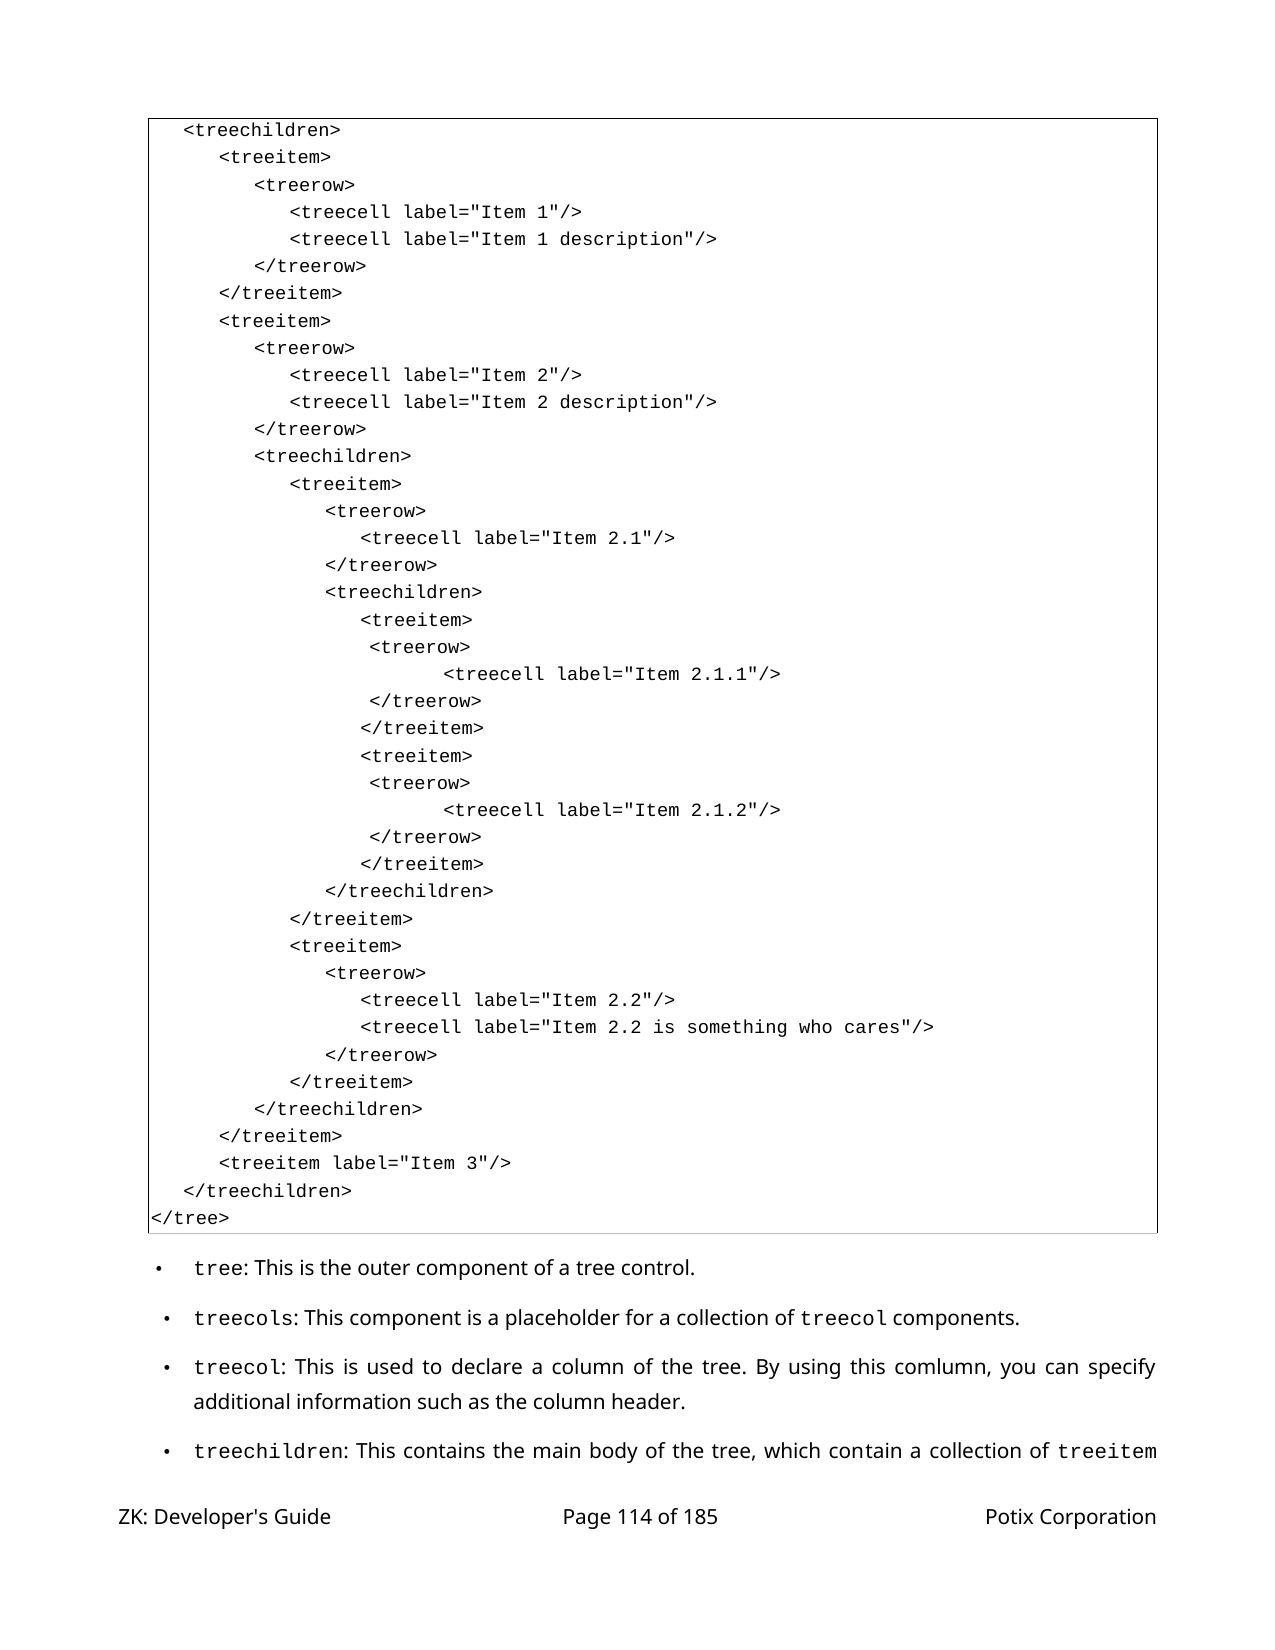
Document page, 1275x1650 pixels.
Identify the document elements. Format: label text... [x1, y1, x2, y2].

text </treerow> [149, 689, 1157, 713]
text </treechildren> [149, 879, 1157, 904]
list tree: This is the outer component of a tree control. [156, 1253, 1157, 1282]
text </treerow> [149, 825, 1157, 849]
text <treerow> [149, 635, 1157, 659]
text </treerow> [149, 1042, 1157, 1067]
text <treecell label="Item 2 description"/> [149, 390, 1157, 414]
text </treeitem> [149, 1124, 1157, 1148]
text <treerow> [149, 172, 1157, 197]
text </treeitem> [149, 1070, 1157, 1094]
text <treeitem> [149, 472, 1157, 496]
text <treerow> [149, 336, 1157, 360]
text <treecell label="Item 2.2"/> [149, 988, 1157, 1012]
text <treecell label="Item 2"/> [149, 363, 1157, 387]
text <treerow> [149, 771, 1157, 795]
text </treerow> [149, 553, 1157, 577]
text <treerow> [149, 499, 1157, 523]
text <treecell label="Item 2.1.2"/> [149, 798, 1157, 822]
text <treecell label="Item 2.2 is something who cares"/> [149, 1015, 1157, 1039]
text <treeitem> [149, 308, 1157, 333]
text <treeitem> [149, 607, 1157, 632]
list treecols: This component is a placeholder for a collection of treecol components. [164, 1303, 1157, 1331]
text <treecell label="Item 2.1"/> [149, 526, 1157, 550]
text </treeitem> [149, 281, 1157, 306]
text <treechildren> [149, 119, 1157, 142]
text </treeitem> [149, 716, 1157, 741]
text <treeitem> [149, 145, 1157, 169]
text <treecell label="Item 2.1.1"/> [149, 662, 1157, 686]
text <treechildren> [149, 580, 1157, 604]
text </treechildren> [149, 1097, 1157, 1121]
text </treeitem> [149, 852, 1157, 876]
text <treeitem> [149, 934, 1157, 958]
text </treerow> [149, 417, 1157, 441]
text </treechildren> [149, 1178, 1157, 1203]
list treecol: This is used to declare a column of the tree. By using this comlumn, you can specify additional information such as the column header. [164, 1352, 1157, 1416]
text <treechildren> [149, 444, 1157, 469]
text </treerow> [149, 254, 1157, 278]
text <treecell label="Item 1"/> [149, 200, 1157, 224]
text </treeitem> [149, 907, 1157, 931]
text <treeitem label="Item 3"/> [149, 1151, 1157, 1176]
text <treerow> [149, 961, 1157, 985]
text </tree> [149, 1206, 1157, 1233]
list treechildren: This contains the main body of the tree, which contain a collection of treeitem [164, 1436, 1157, 1465]
text <treeitem> [149, 743, 1157, 768]
text <treecell label="Item 1 description"/> [149, 227, 1157, 251]
